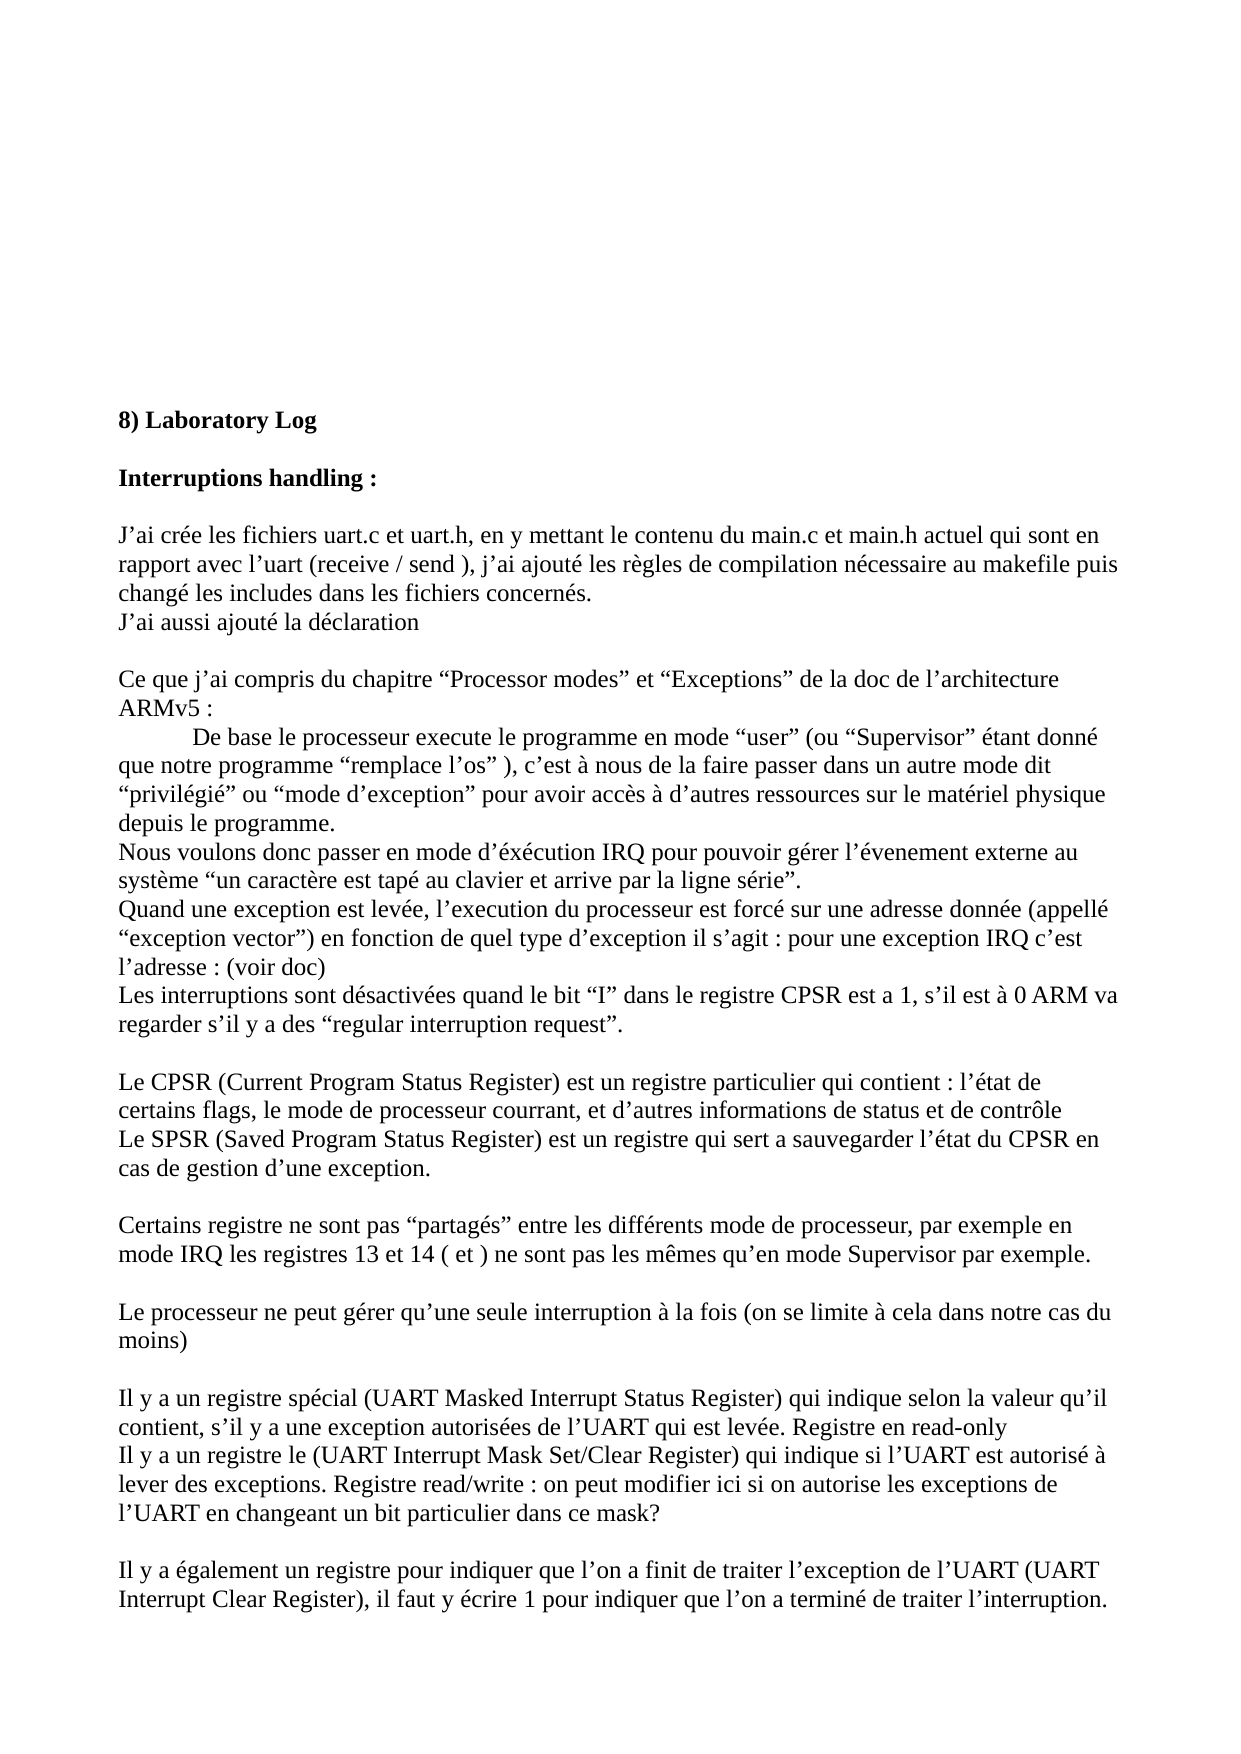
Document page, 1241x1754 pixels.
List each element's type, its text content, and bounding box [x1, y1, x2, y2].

text Ce que j’ai compris du chapitre “Processor modes” et “Exceptions” de la doc de l’architecture ARMv5 : [118, 664, 1122, 722]
text 8) Laboratory Log [118, 406, 1122, 434]
text J’ai aussi ajouté la déclaration [118, 607, 1122, 636]
text Le SPSR (Saved Program Status Register) est un registre qui sert a sauvegarder l’état du CPSR en cas de gestion d’une exception. [118, 1124, 1122, 1182]
text Le CPSR (Current Program Status Register) est un registre particulier qui contient : l’état de certains flags, le mode de processeur courrant, et d’autres informations de status et de contrôle [118, 1067, 1122, 1124]
text Nous voulons donc passer en mode d’éxécution IRQ pour pouvoir gérer l’évenement externe au système “un caractère est tapé au clavier et arrive par la ligne série”. [118, 837, 1122, 894]
text Il y a un registre le (UART Interrupt Mask Set/Clear Register) qui indique si l’UART est autorisé à lever des exceptions. Registre read/write : on peut modifier ici si on autorise les exceptions de l’UART en changeant un bit particulier dans ce mask? [118, 1441, 1122, 1527]
text Il y a également un registre pour indiquer que l’on a finit de traiter l’exception de l’UART (UART Interrupt Clear Register), il faut y écrire 1 pour indiquer que l’on a terminé de traiter l’interruption. [118, 1556, 1122, 1613]
text Le processeur ne peut gérer qu’une seule interruption à la fois (on se limite à cela dans notre cas du moins) [118, 1297, 1122, 1354]
text Il y a un registre spécial (UART Masked Interrupt Status Register) qui indique selon la valeur qu’il contient, s’il y a une exception autorisées de l’UART qui est levée. Registre en read-only [118, 1383, 1122, 1441]
text Quand une exception est levée, l’execution du processeur est forcé sur une adresse donnée (appellé “exception vector”) en fonction de quel type d’exception il s’agit : pour une exception IRQ c’est l’adresse : (voir doc) [118, 894, 1122, 981]
text Les interruptions sont désactivées quand le bit “I” dans le registre CPSR est a 1, s’il est à 0 ARM va regarder s’il y a des “regular interruption request”. [118, 981, 1122, 1038]
text De base le processeur execute le programme en mode “user” (ou “Supervisor” étant donné que notre programme “remplace l’os” ), c’est à nous de la faire passer dans un autre mode dit “privilégié” ou “mode d’exception” pour avoir accès à d’autres ressources sur le matériel physique depuis le programme. [118, 722, 1122, 837]
text Certains registre ne sont pas “partagés” entre les différents mode de processeur, par exemple en mode IRQ les registres 13 et 14 ( et ) ne sont pas les mêmes qu’en mode Supervisor par exemple. [118, 1211, 1122, 1268]
text Interruptions handling : [118, 463, 1122, 492]
text J’ai crée les fichiers uart.c et uart.h, en y mettant le contenu du main.c et main.h actuel qui sont en rapport avec l’uart (receive / send ), j’ai ajouté les règles de compilation nécessaire au makefile puis changé les includes dans les fichiers concernés. [118, 521, 1122, 607]
